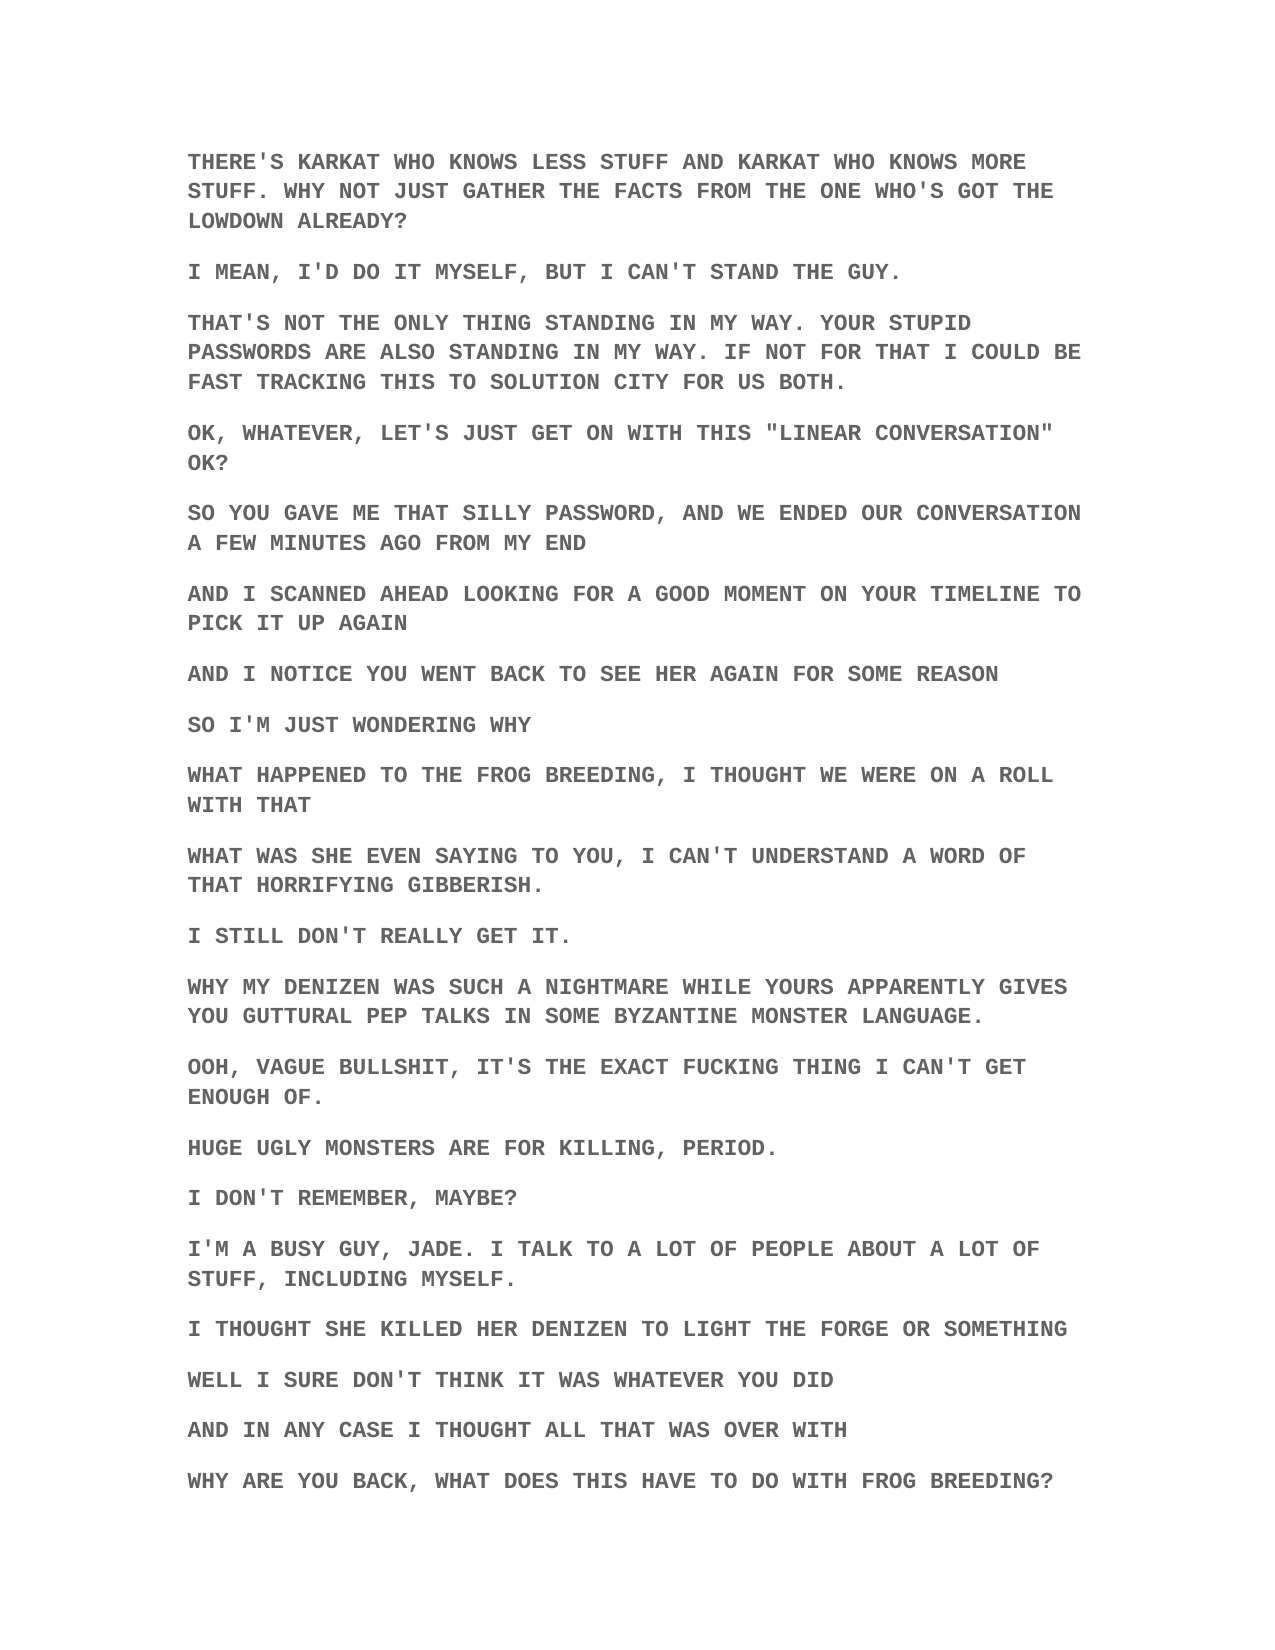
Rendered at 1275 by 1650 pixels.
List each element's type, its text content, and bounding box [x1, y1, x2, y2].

text AND I NOTICE YOU WENT BACK TO SEE HER AGAIN FOR SOME REASON [187, 662, 1087, 688]
text OOH, VAGUE BULLSHIT, IT'S THE EXACT FUCKING THING I CAN'T GET ENOUGH OF. [187, 1055, 1087, 1111]
text I STILL DON'T REALLY GET IT. [187, 924, 1087, 950]
text OK, WHATEVER, LET'S JUST GET ON WITH THIS "LINEAR CONVERSATION" OK? [187, 421, 1087, 477]
text I'M A BUSY GUY, JADE. I TALK TO A LOT OF PEOPLE ABOUT A LOT OF STUFF, INCLUDING MYSELF. [187, 1237, 1087, 1293]
text WHY MY DENIZEN WAS SUCH A NIGHTMARE WHILE YOURS APPARENTLY GIVES YOU GUTTURAL PEP TALKS IN SOME BYZANTINE MONSTER LANGUAGE. [187, 975, 1087, 1031]
text THAT'S NOT THE ONLY THING STANDING IN MY WAY. YOUR STUPID PASSWORDS ARE ALSO STANDING IN MY WAY. IF NOT FOR THAT I COULD BE FAST TRACKING THIS TO SOLUTION CITY FOR US BOTH. [187, 311, 1087, 396]
text THERE'S KARKAT WHO KNOWS LESS STUFF AND KARKAT WHO KNOWS MORE STUFF. WHY NOT JUST GATHER THE FACTS FROM THE ONE WHO'S GOT THE LOWDOWN ALREADY? [187, 150, 1087, 236]
text I THOUGHT SHE KILLED HER DENIZEN TO LIGHT THE FORGE OR SOMETHING [187, 1317, 1087, 1343]
text AND IN ANY CASE I THOUGHT ALL THAT WAS OVER WITH [187, 1419, 1087, 1445]
text WHAT HAPPENED TO THE FROG BREEDING, I THOUGHT WE WERE ON A ROLL WITH THAT [187, 763, 1087, 819]
text WHAT WAS SHE EVEN SAYING TO YOU, I CAN'T UNDERSTAND A WORD OF THAT HORRIFYING GIBBERISH. [187, 844, 1087, 900]
text HUGE UGLY MONSTERS ARE FOR KILLING, PERIOD. [187, 1136, 1087, 1162]
text I DON'T REMEMBER, MAYBE? [187, 1186, 1087, 1212]
text SO I'M JUST WONDERING WHY [187, 713, 1087, 739]
text AND I SCANNED AHEAD LOOKING FOR A GOOD MOMENT ON YOUR TIMELINE TO PICK IT UP AGAIN [187, 582, 1087, 638]
text WHY ARE YOU BACK, WHAT DOES THIS HAVE TO DO WITH FROG BREEDING? [187, 1469, 1087, 1495]
text WELL I SURE DON'T THINK IT WAS WHATEVER YOU DID [187, 1368, 1087, 1394]
text I MEAN, I'D DO IT MYSELF, BUT I CAN'T STAND THE GUY. [187, 260, 1087, 286]
text SO YOU GAVE ME THAT SILLY PASSWORD, AND WE ENDED OUR CONVERSATION A FEW MINUTES AGO FROM MY END [187, 501, 1087, 557]
